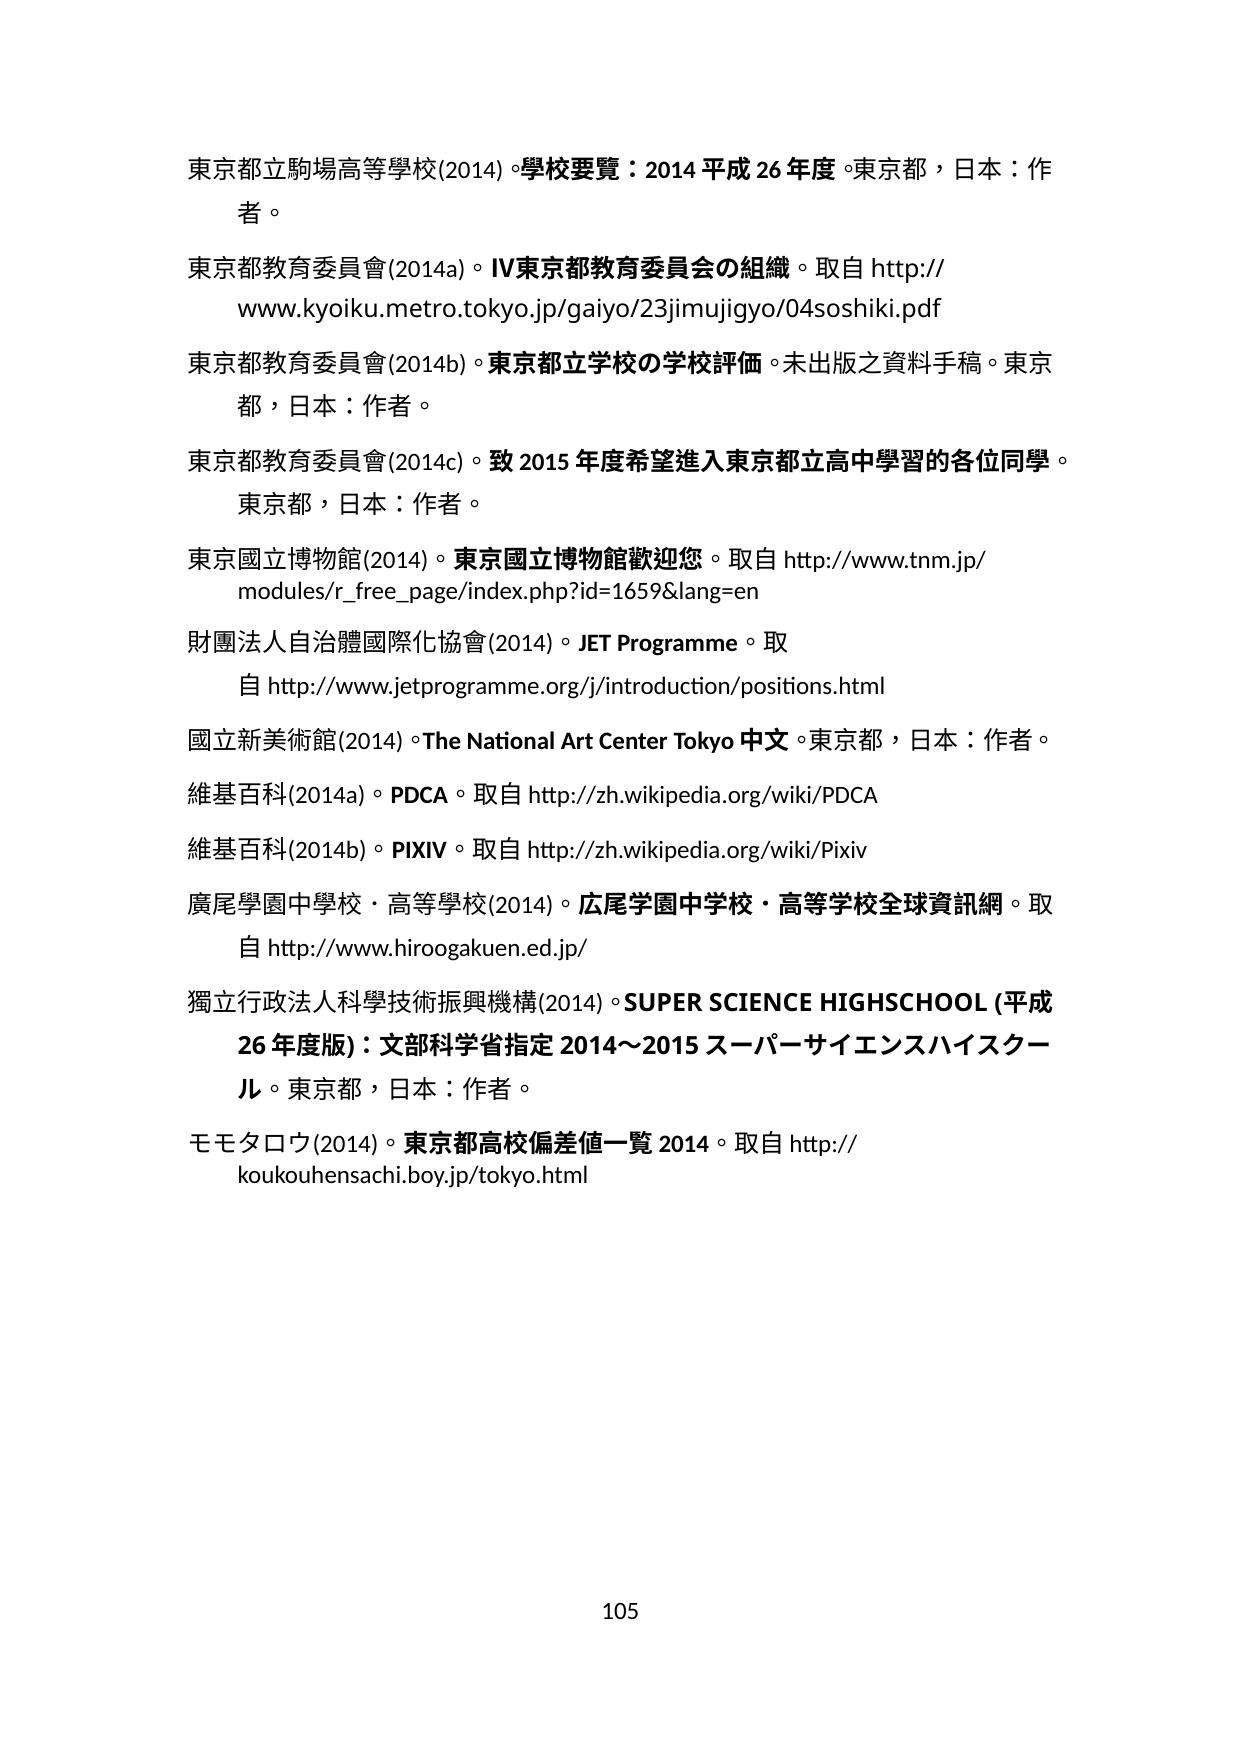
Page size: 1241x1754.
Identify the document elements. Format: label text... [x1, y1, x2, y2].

text 東京都立駒場高等學校(2014)。學校要覽：2014平成26年度。東京都，日本：作者。 [187, 150, 1053, 230]
text 東京都教育委員會(2014b)。東京都立学校の学校評価。未出版之資料手稿。東京都，日本：作者。 [187, 343, 1053, 423]
text 國立新美術館(2014)。The National Art Center Tokyo中文。東京都，日本：作者。 [187, 720, 1053, 756]
text モモタロウ(2014)。東京都高校偏差値一覧2014。取自http://koukouhensachi.boy.jp/tokyo.html [187, 1124, 1053, 1190]
text 廣尾學園中學校．高等學校(2014)。広尾学園中学校．高等学校全球資訊網。取自http://www.hiroogakuen.ed.jp/ [187, 884, 1053, 964]
text 財團法人自治體國際化協會(2014)。JET Programme。取自http://www.jetprogramme.org/j/introduction/positions.html [187, 622, 1053, 702]
text 東京都教育委員會(2014a)。Ⅳ東京都教育委員会の組織。取自http://www.kyoiku.metro.tokyo.jp/gaiyo/23jimujigyo/04soshiki.pdf [187, 248, 1053, 325]
text 東京國立博物館(2014)。東京國立博物館歡迎您。取自http://www.tnm.jp/modules/r_free_page/index.php?id=1659&lang=en [187, 539, 1053, 606]
text 獨立行政法人科學技術振興機構(2014)。SUPER SCIENCE HIGHSCHOOL (平成26年度版)：文部科学省指定2014～2015スーパーサイエンスハイスクール。東京都，日本：作者。 [187, 982, 1053, 1105]
text 維基百科(2014a)。PDCA。取自http://zh.wikipedia.org/wiki/PDCA [187, 775, 1053, 811]
text 東京都教育委員會(2014c)。致2015年度希望進入東京都立高中學習的各位同學。東京都，日本：作者。 [187, 441, 1053, 521]
text 維基百科(2014b)。PIXIV。取自http://zh.wikipedia.org/wiki/Pixiv [187, 829, 1053, 866]
